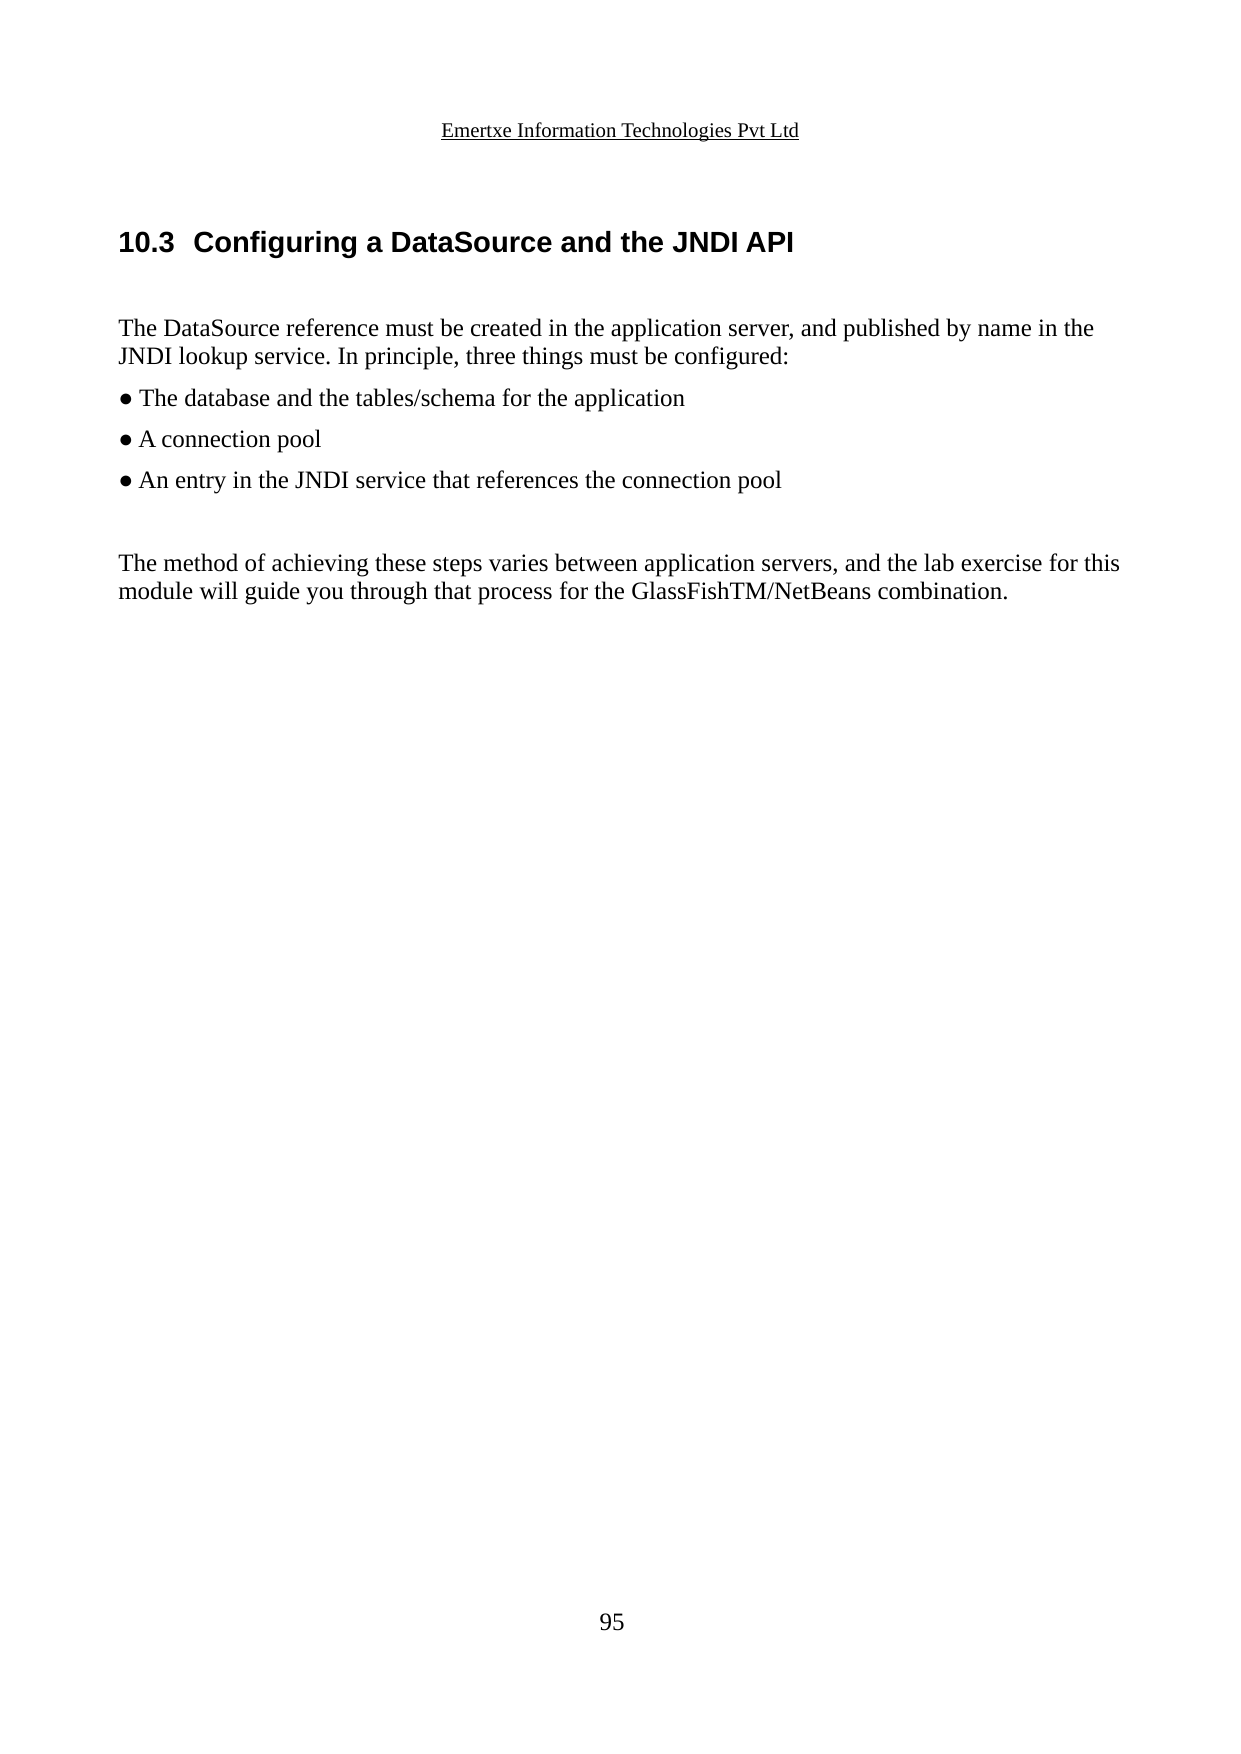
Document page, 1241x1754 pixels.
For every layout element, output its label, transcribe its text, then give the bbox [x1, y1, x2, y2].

text The method of achieving these steps varies between application servers, and the lab exercise for this module will guide you through that process for the GlassFishTM/NetBeans combination. [118, 548, 1122, 605]
text ● A connection pool [118, 424, 1122, 453]
text The DataSource reference must be created in the application server, and published by name in the JNDI lookup service. In principle, three things must be configured: [118, 313, 1122, 370]
text ● The database and the tables/schema for the application [118, 383, 1122, 411]
text ● An entry in the JNDI service that references the connection pool [118, 465, 1122, 494]
subtitle Configuring a DataSource and the JNDI API [118, 225, 1122, 259]
